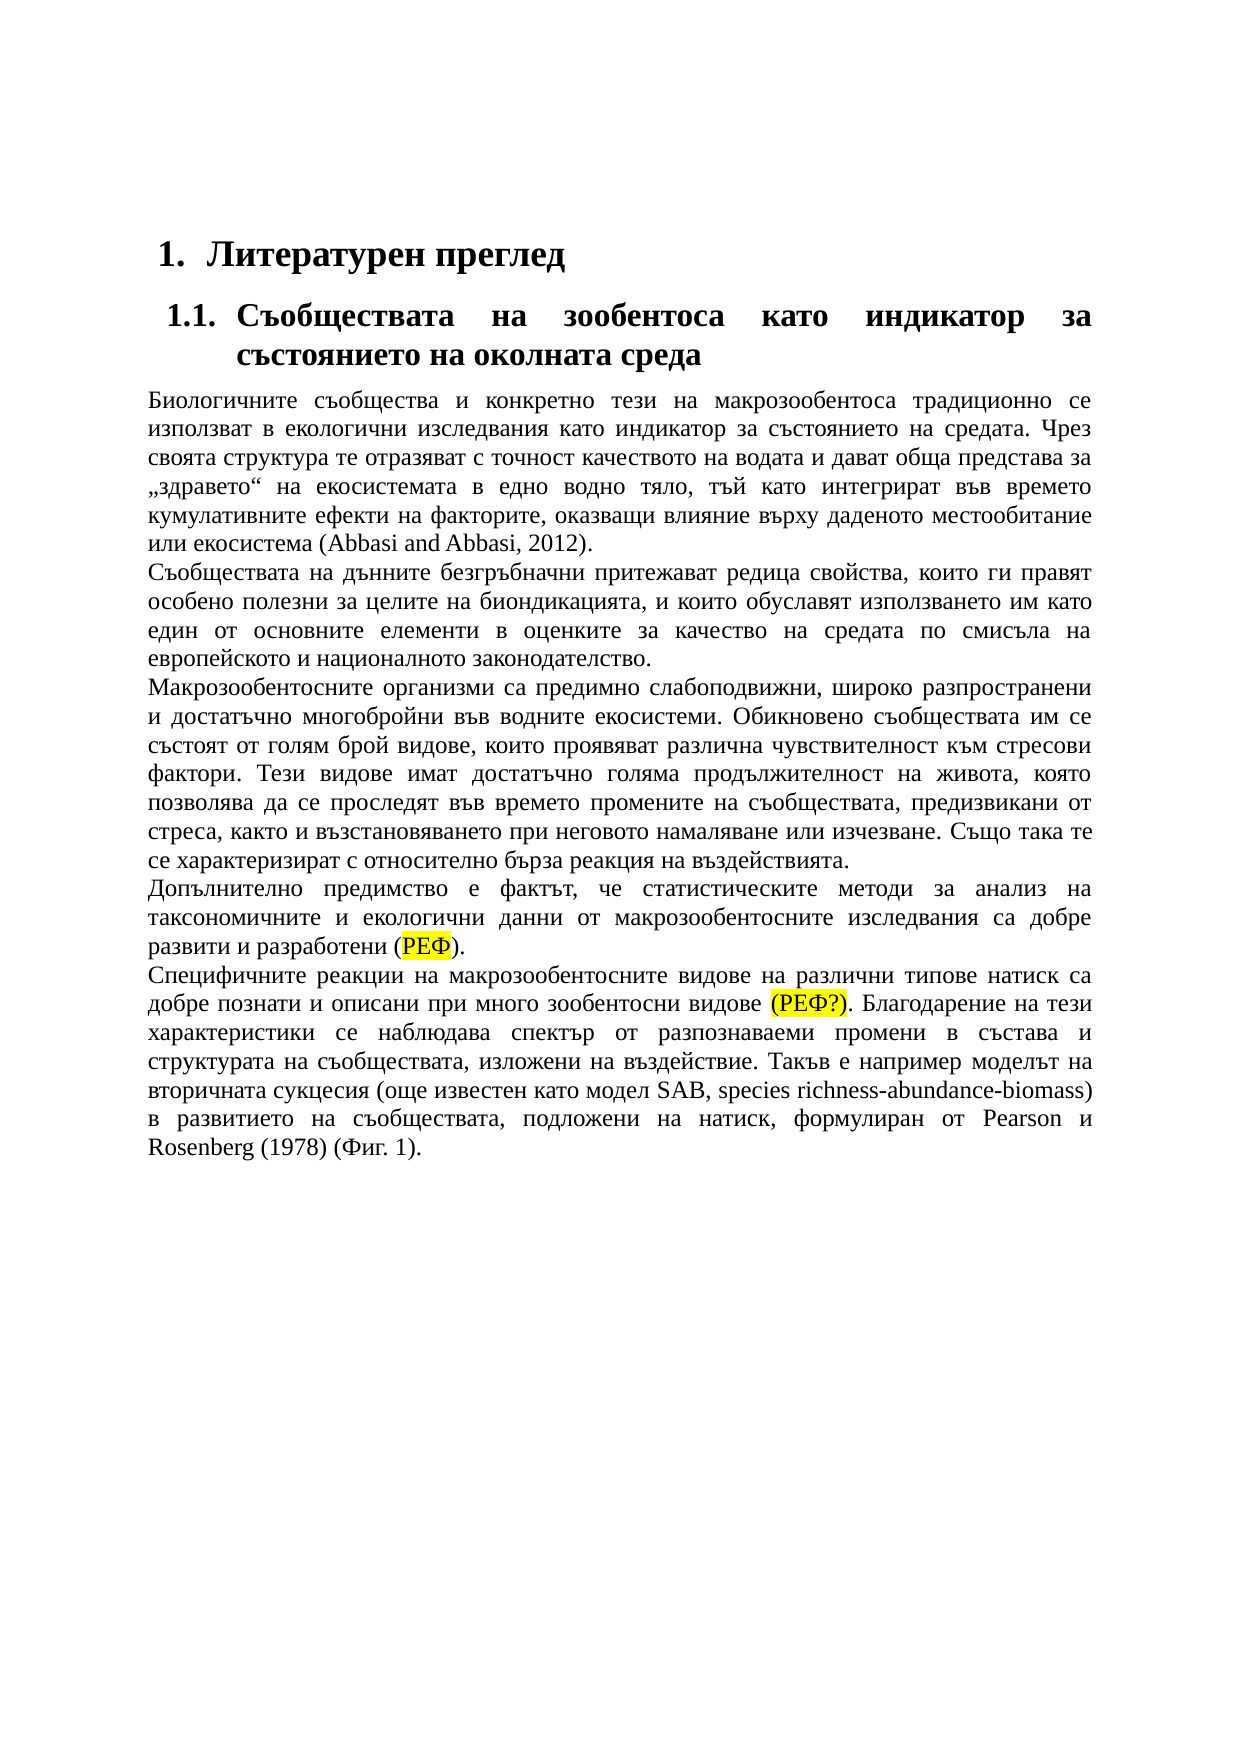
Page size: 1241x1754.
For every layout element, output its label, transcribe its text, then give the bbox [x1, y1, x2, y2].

subtitle Съобществата на зообентоса като индикатор за състоянието на околната среда [224, 296, 1093, 372]
subtitle Литературен преглед [185, 232, 1093, 275]
text Специфичните реакции на макрозообентосните видове на различни типове натиск са добре познати и описани при много зообентосни видове (РЕФ?). Благодарение на тези характеристики се наблюдава спектър от разпознаваеми промени в състава и структурата на съобществата, изложени на въздействие. Такъв е например моделът на вторичната сукцесия (още известен като модел SAB, species richness-abundance-biomass) в развитието на съобществата, подложени на натиск, формулиран от Pearson и Rosenberg (1978) (Фиг. 1). [148, 960, 1093, 1161]
text Макрозообентосните организми са предимно слабоподвижни, широко разпространени и достатъчно многобройни във водните екосистеми. Обикновено съобществата им се състоят от голям брой видове, които проявяват различна чувствителност към стресови фактори. Тези видове имат достатъчно голяма продължителност на живота, която позволява да се проследят във времето промените на съобществата, предизвикани от стреса, както и възстановяването при неговото намаляване или изчезване. Също така те се характеризират с относително бърза реакция на въздействията. [148, 672, 1093, 873]
text Допълнително предимство е фактът, че статистическите методи за анализ на таксономичните и екологични данни от макрозообентосните изследвания са добре развити и разработени (РЕФ). [148, 873, 1093, 960]
text Биологичните съобщества и конкретно тези на макрозообентоса традиционно се използват в екологични изследвания като индикатор за състоянието на средата. Чрез своята структура те отразяват с точност качеството на водата и дават обща представа за „здравето“ на екосистемата в едно водно тяло, тъй като интегрират във времето кумулативните ефекти на факторите, оказващи влияние върху даденото местообитание или екосистема (Abbasi and Abbasi, 2012). [148, 385, 1093, 557]
text Съобществата на дънните безгръбначни притежават редица свойства, които ги правят особено полезни за целите на биондикацията, и които обуславят използването им като един от основните елементи в оценките за качество на средата по смисъла на европейското и националното законодателство. [148, 557, 1093, 672]
